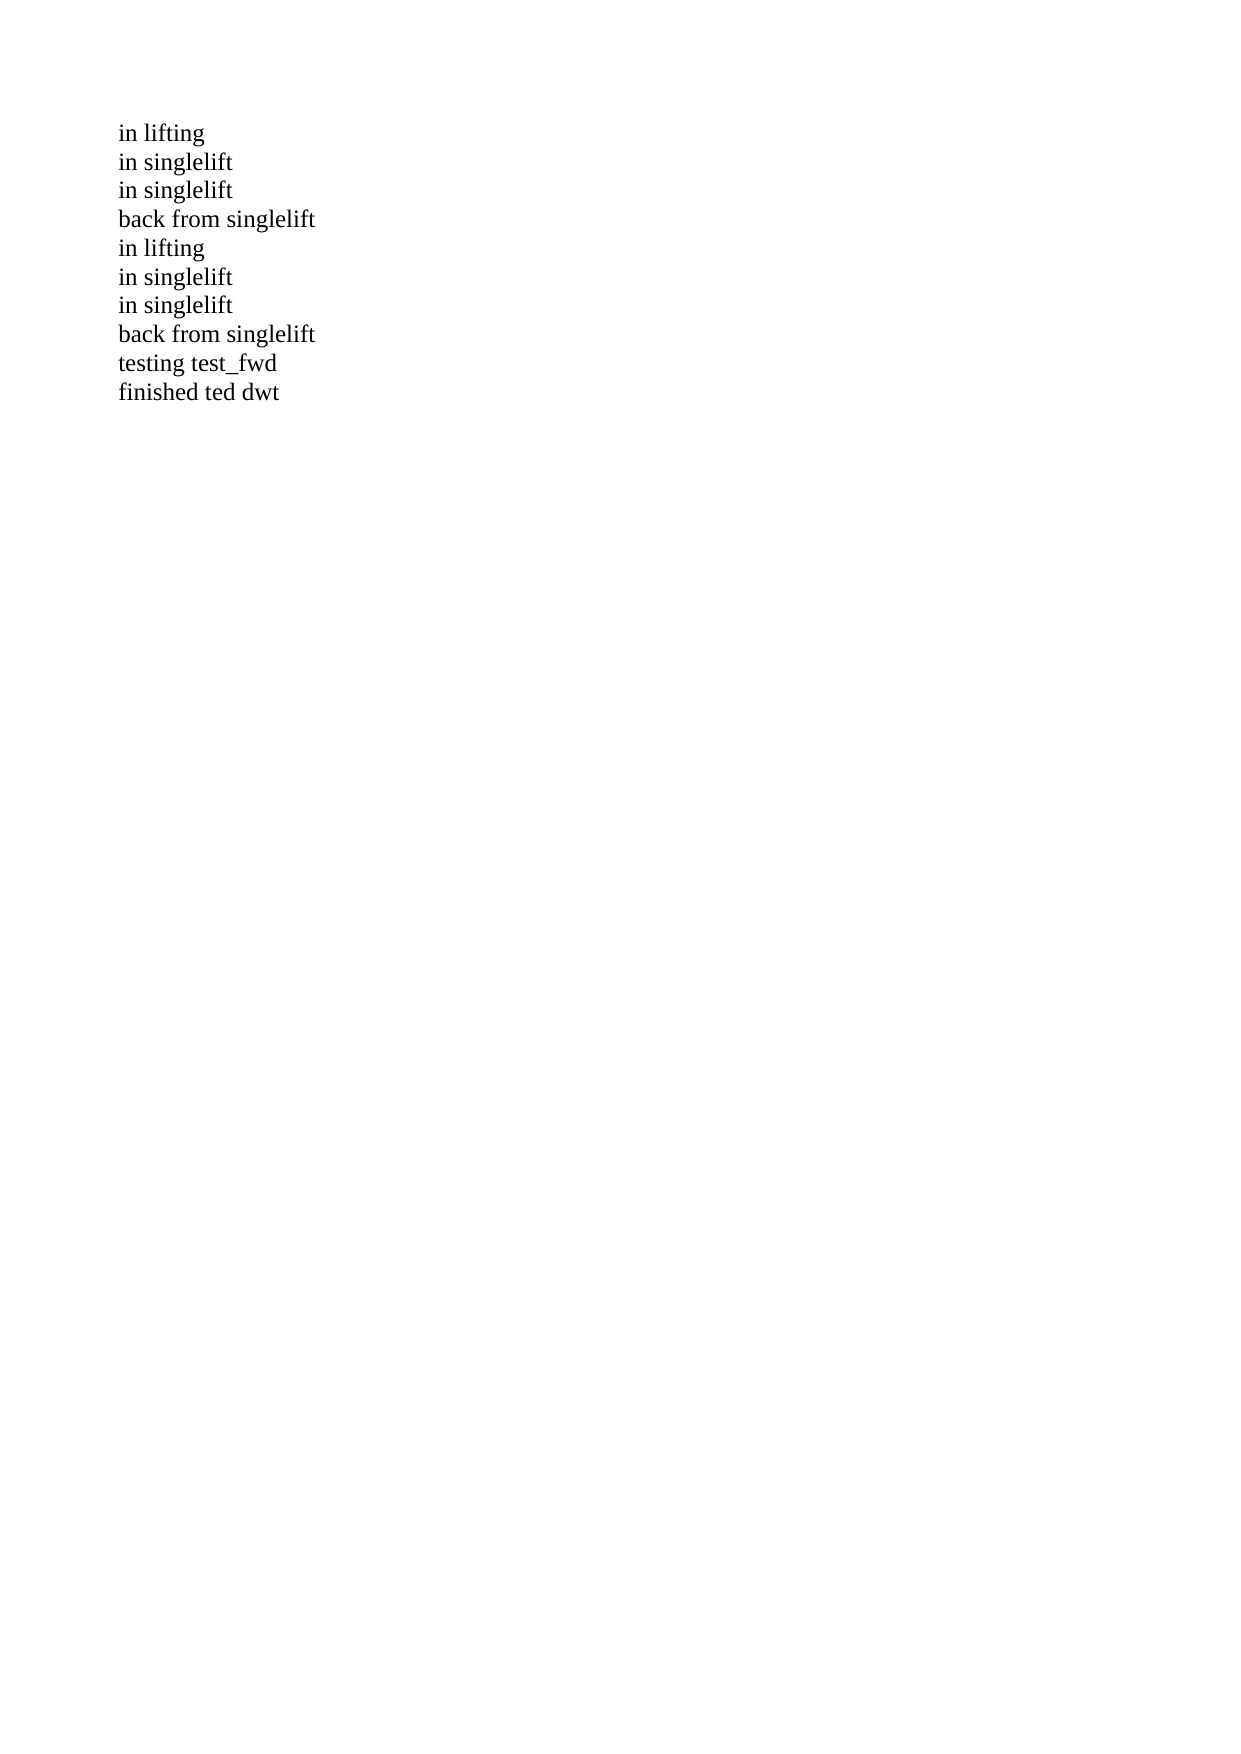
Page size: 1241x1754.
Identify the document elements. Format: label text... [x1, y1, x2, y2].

text finished ted dwt [118, 377, 1122, 406]
text back from singlelift [118, 319, 1122, 348]
text in singlelift [118, 291, 1122, 319]
text in lifting [118, 233, 1122, 262]
text testing test_fwd [118, 348, 1122, 377]
text in singlelift [118, 176, 1122, 204]
text in singlelift [118, 147, 1122, 176]
text in singlelift [118, 262, 1122, 291]
text back from singlelift [118, 204, 1122, 233]
text in lifting [118, 118, 1122, 147]
